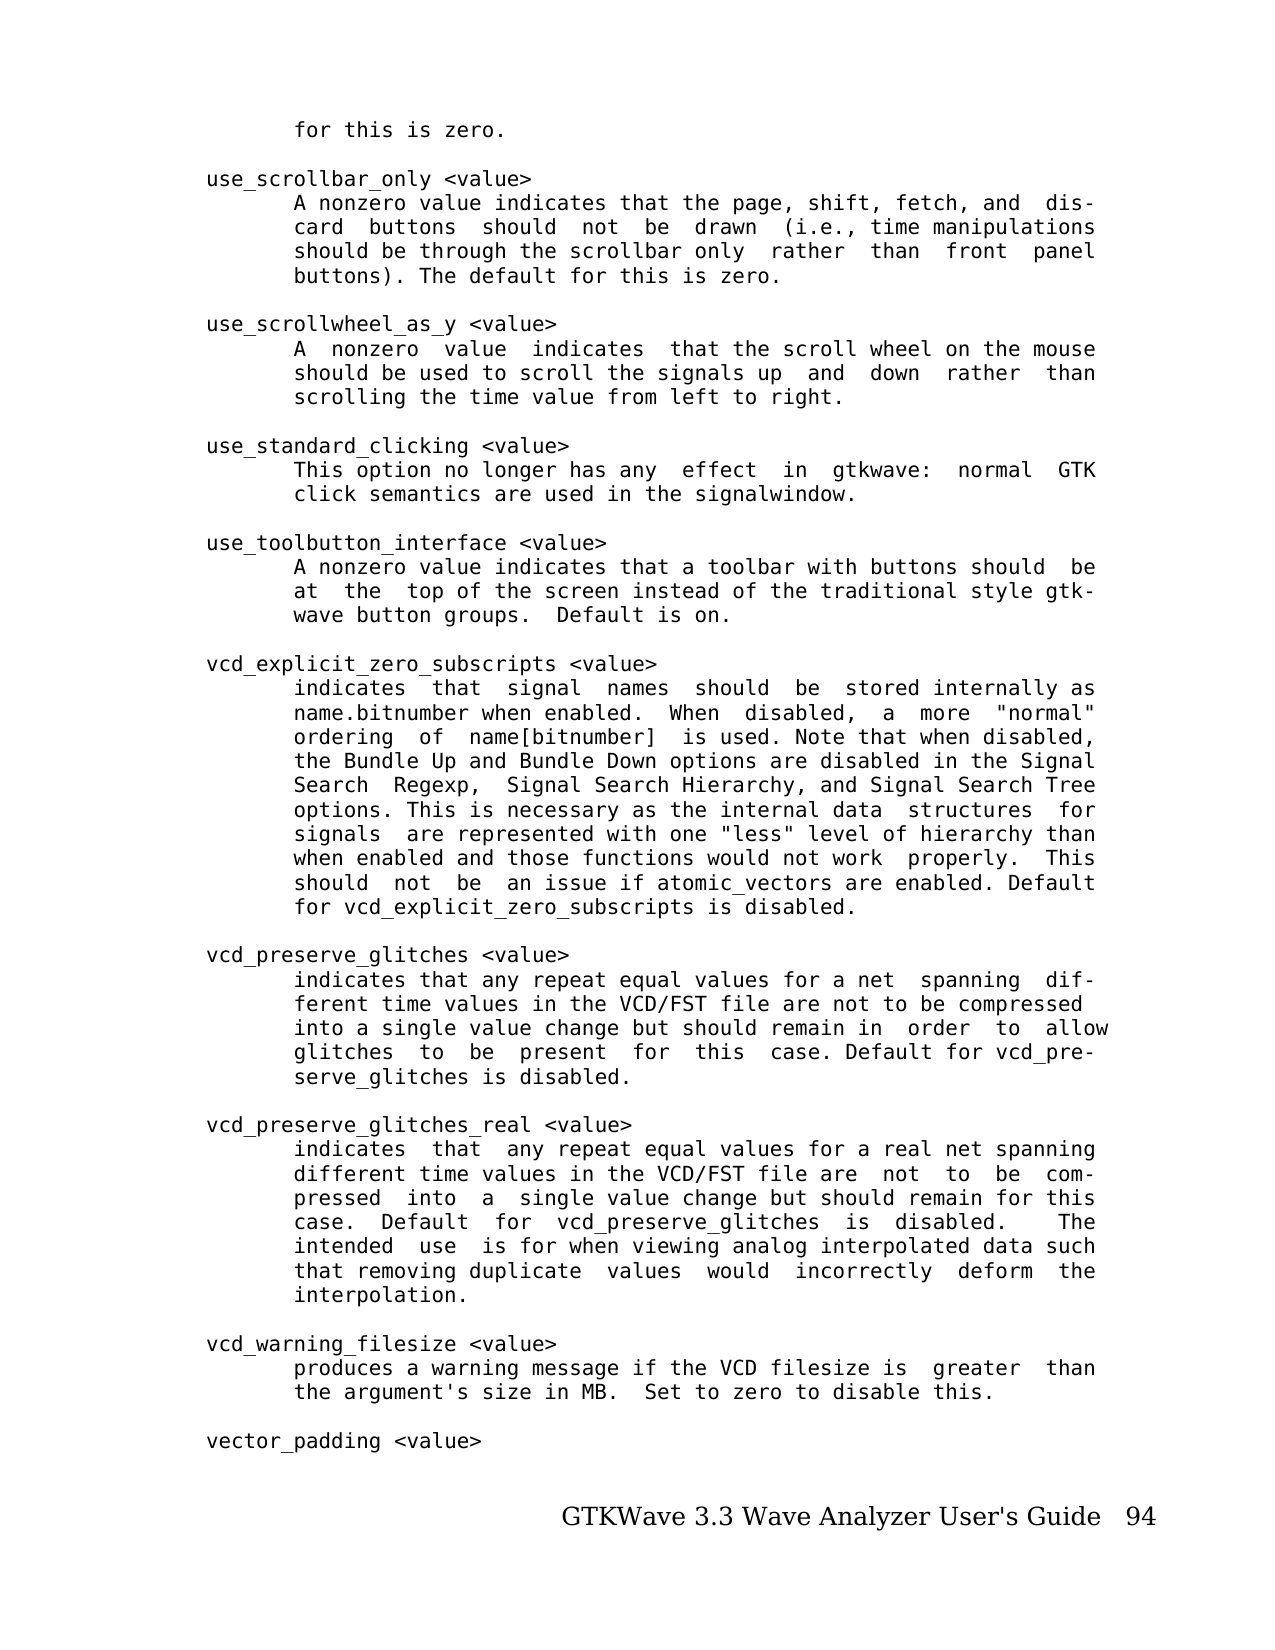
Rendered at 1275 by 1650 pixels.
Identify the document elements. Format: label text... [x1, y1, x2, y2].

text should not be an issue if atomic_vectors are enabled. Default [118, 871, 1157, 895]
text should be through the scrollbar only rather than front panel [118, 239, 1157, 264]
text glitches to be present for this case. Default for vcd_pre- [118, 1040, 1157, 1065]
text scrolling the time value from left to right. [118, 385, 1157, 409]
text intended use is for when viewing analog interpolated data such [118, 1234, 1157, 1259]
text options. This is necessary as the internal data structures for [118, 798, 1157, 822]
text Search Regexp, Signal Search Hierarchy, and Signal Search Tree [118, 773, 1157, 798]
text vcd_preserve_glitches <value> [118, 943, 1157, 968]
text interpolation. [118, 1283, 1157, 1307]
text card buttons should not be drawn (i.e., time manipulations [118, 215, 1157, 239]
text pressed into a single value change but should remain for this [118, 1186, 1157, 1210]
text indicates that signal names should be stored internally as [118, 676, 1157, 701]
text use_scrollbar_only <value> [118, 167, 1157, 191]
text A nonzero value indicates that a toolbar with buttons should be [118, 555, 1157, 579]
text into a single value change but should remain in order to allow [118, 1016, 1157, 1040]
text that removing duplicate values would incorrectly deform the [118, 1259, 1157, 1283]
text signals are represented with one "less" level of hierarchy than [118, 822, 1157, 846]
text serve_glitches is disabled. [118, 1065, 1157, 1089]
text for vcd_explicit_zero_subscripts is disabled. [118, 895, 1157, 919]
text name.bitnumber when enabled. When disabled, a more "normal" [118, 701, 1157, 725]
text indicates that any repeat equal values for a real net spanning [118, 1137, 1157, 1162]
text A nonzero value indicates that the page, shift, fetch, and dis- [118, 191, 1157, 215]
text when enabled and those functions would not work properly. This [118, 846, 1157, 871]
text vcd_preserve_glitches_real <value> [118, 1113, 1157, 1137]
text use_toolbutton_interface <value> [118, 531, 1157, 555]
text ordering of name[bitnumber] is used. Note that when disabled, [118, 725, 1157, 749]
text vcd_warning_filesize <value> [118, 1332, 1157, 1356]
text buttons). The default for this is zero. [118, 264, 1157, 288]
text use_standard_clicking <value> [118, 434, 1157, 458]
text ferent time values in the VCD/FST file are not to be compressed [118, 992, 1157, 1016]
text case. Default for vcd_preserve_glitches is disabled. The [118, 1210, 1157, 1234]
text wave button groups. Default is on. [118, 603, 1157, 628]
text use_scrollwheel_as_y <value> [118, 312, 1157, 337]
text This option no longer has any effect in gtkwave: normal GTK [118, 458, 1157, 482]
text the argument's size in MB. Set to zero to disable this. [118, 1380, 1157, 1404]
text should be used to scroll the signals up and down rather than [118, 361, 1157, 385]
text at the top of the screen instead of the traditional style gtk- [118, 579, 1157, 603]
text vcd_explicit_zero_subscripts <value> [118, 652, 1157, 676]
text indicates that any repeat equal values for a net spanning dif- [118, 968, 1157, 992]
text different time values in the VCD/FST file are not to be com‐ [118, 1162, 1157, 1186]
text A nonzero value indicates that the scroll wheel on the mouse [118, 337, 1157, 361]
text the Bundle Up and Bundle Down options are disabled in the Signal [118, 749, 1157, 773]
text vector_padding <value> [118, 1429, 1157, 1453]
text for this is zero. [118, 118, 1157, 142]
text produces a warning message if the VCD filesize is greater than [118, 1356, 1157, 1380]
text click semantics are used in the signalwindow. [118, 482, 1157, 506]
